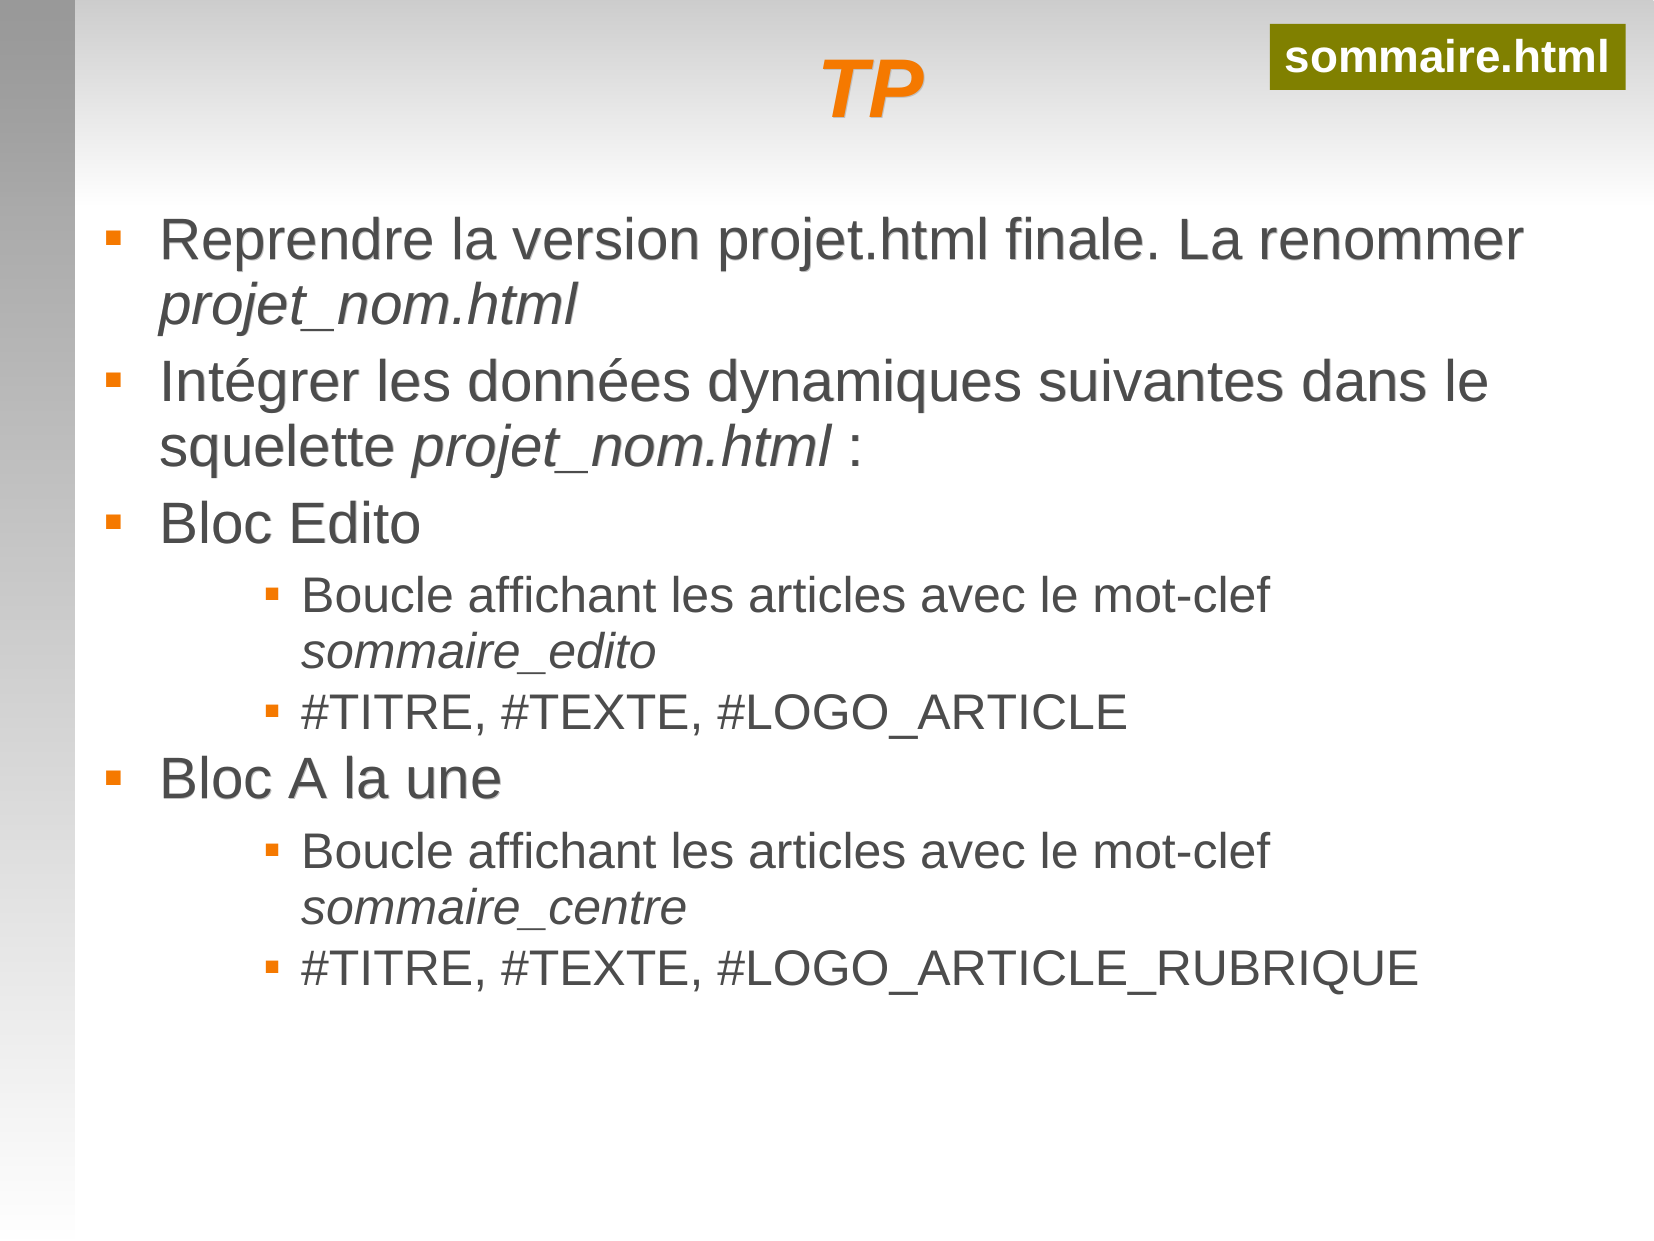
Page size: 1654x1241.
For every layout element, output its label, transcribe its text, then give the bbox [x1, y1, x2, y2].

text_box sommaire.html [1269, 23, 1626, 90]
title TP [88, 0, 1654, 178]
list Reprendre la version projet.html finale. La renommer projet_nom.html Intégrer les données dynamiques suivantes dans le squelette projet_nom.html : Bloc Edito Boucle affichant les articles avec le mot-clef sommaire_edito #TITRE, #TEXTE, #LOGO_ARTICLE Bloc A la une Boucle affichant les articles avec le mot-clef sommaire_centre #TITRE, #TEXTE, #LOGO_ARTICLE_RUBRIQUE [88, 206, 1625, 1226]
